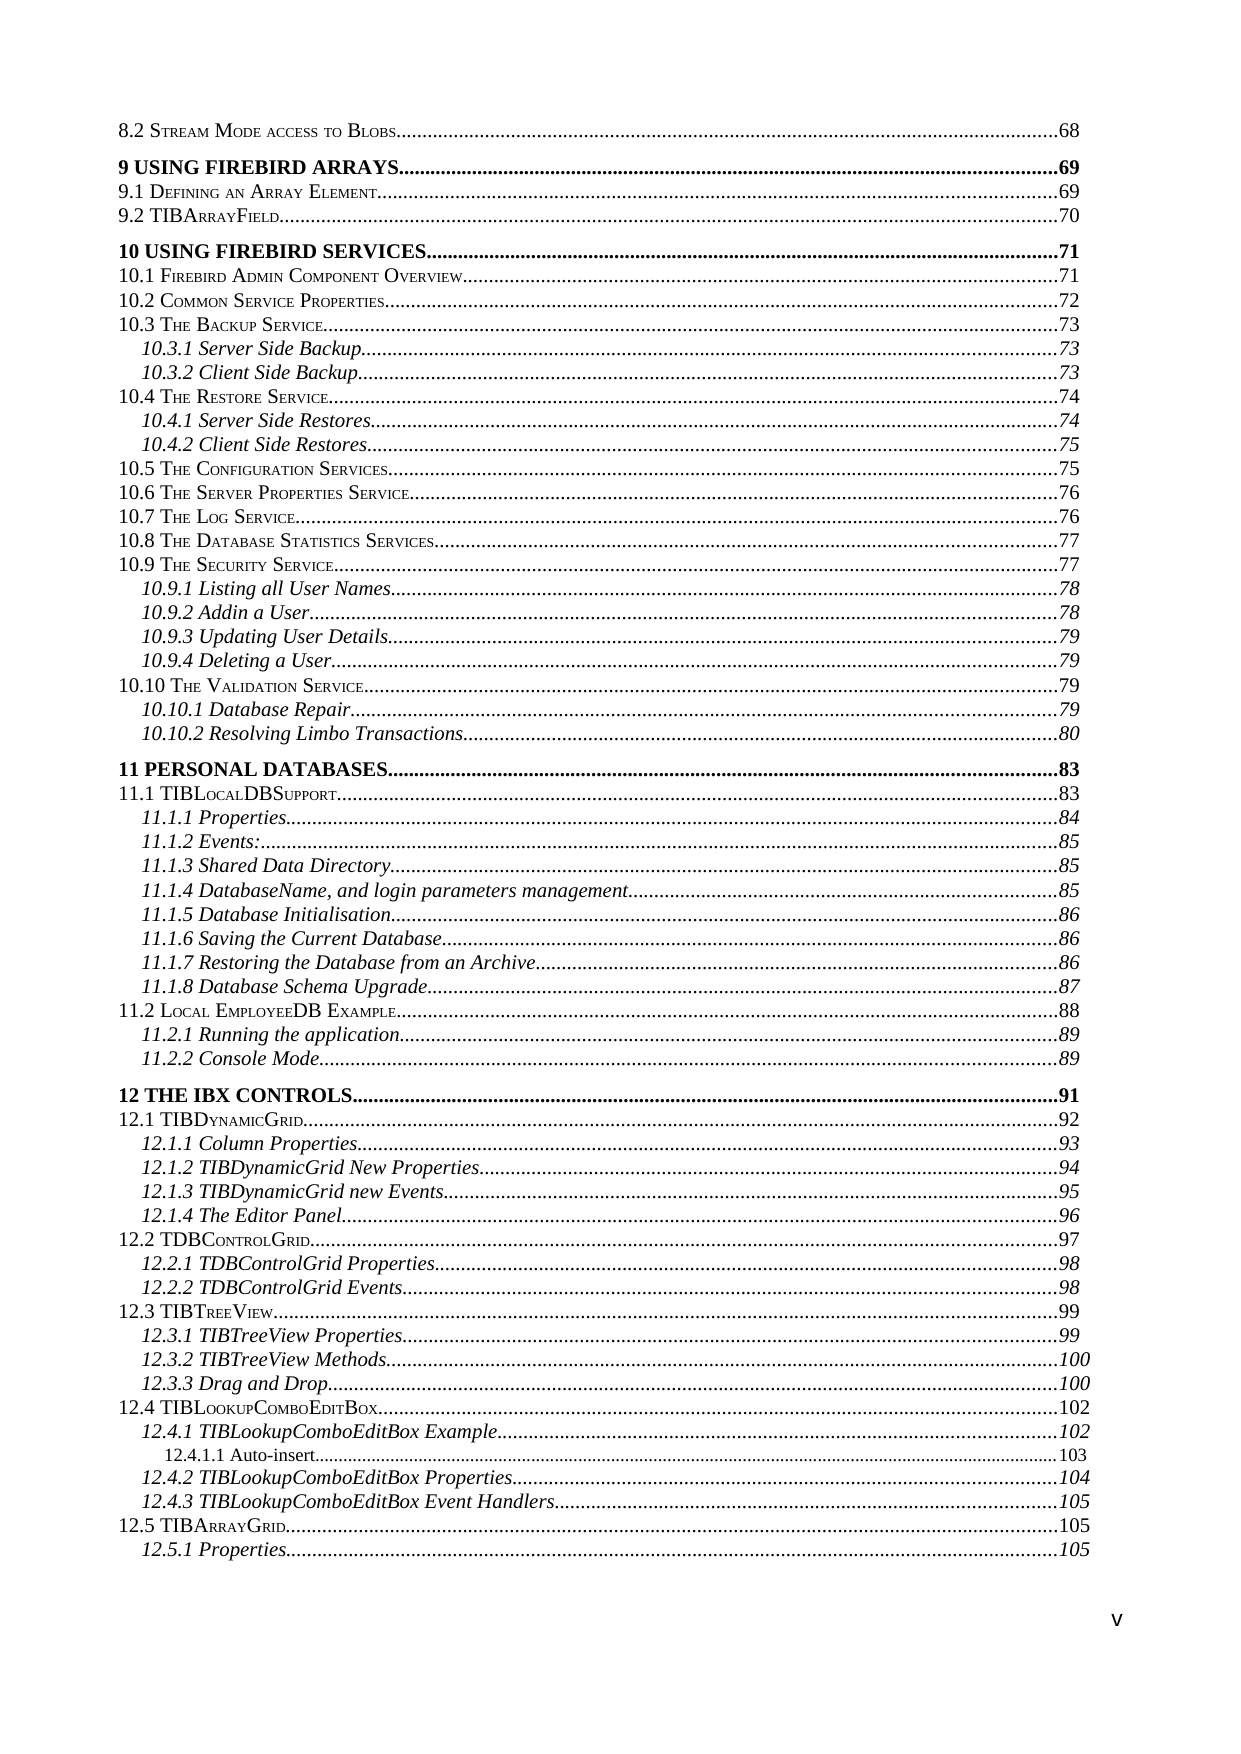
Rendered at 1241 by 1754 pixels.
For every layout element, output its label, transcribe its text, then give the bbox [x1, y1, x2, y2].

text 10.1 Firebird Admin Component Overview 71 [118, 263, 1122, 287]
text 11.1.3 Shared Data Directory 85 [141, 853, 1122, 877]
text 12.1 TIBDynamicGrid 92 [118, 1107, 1122, 1131]
text 12.4.1.1 Auto-insert 103 [164, 1443, 1122, 1465]
text 11 Personal Databases 83 [118, 757, 1122, 781]
text 12.5 TIBArrayGrid 105 [118, 1513, 1122, 1537]
text 12.2 TDBControlGrid 97 [118, 1227, 1122, 1251]
text 10.10.1 Database Repair 79 [141, 697, 1122, 721]
text 11.1.8 Database Schema Upgrade 87 [141, 974, 1122, 998]
text 9.1 Defining an Array Element 69 [118, 179, 1122, 203]
text 11.2.1 Running the application 89 [141, 1022, 1122, 1046]
text 10.6 The Server Properties Service 76 [118, 480, 1122, 504]
text 12.3.1 TIBTreeView Properties 99 [141, 1323, 1122, 1347]
text 12.4.3 TIBLookupComboEditBox Event Handlers 105 [141, 1489, 1122, 1513]
text 10.8 The Database Statistics Services 77 [118, 528, 1122, 552]
text 10.4.2 Client Side Restores 75 [141, 432, 1122, 456]
text 12.4.2 TIBLookupComboEditBox Properties 104 [141, 1465, 1122, 1489]
text 12.1.4 The Editor Panel 96 [141, 1203, 1122, 1227]
text 12.1.3 TIBDynamicGrid new Events 95 [141, 1179, 1122, 1203]
text 9.2 TIBArrayField 70 [118, 203, 1122, 227]
text 10.2 Common Service Properties 72 [118, 287, 1122, 312]
text 10.3.2 Client Side Backup 73 [141, 360, 1122, 384]
text 11.1.2 Events: 85 [141, 829, 1122, 853]
text 10.3 The Backup Service 73 [118, 312, 1122, 336]
text 12.3 TIBTreeView 99 [118, 1299, 1122, 1323]
text 11.1.6 Saving the Current Database 86 [141, 926, 1122, 950]
text 12.4 TIBLookupComboEditBox 102 [118, 1395, 1122, 1419]
text 10.5 The Configuration Services 75 [118, 456, 1122, 480]
text 12.1.2 TIBDynamicGrid New Properties 94 [141, 1155, 1122, 1179]
text 11.1 TIBLocalDBSupport 83 [118, 781, 1122, 805]
text 11.1.1 Properties 84 [141, 805, 1122, 829]
text 10.9.4 Deleting a User 79 [141, 648, 1122, 672]
text 10.10.2 Resolving Limbo Transactions 80 [141, 721, 1122, 745]
text 12.4.1 TIBLookupComboEditBox Example 102 [141, 1419, 1122, 1443]
text 10.9.3 Updating User Details 79 [141, 624, 1122, 648]
text 11.1.4 DatabaseName, and login parameters management 85 [141, 877, 1122, 902]
text 10 Using Firebird Services 71 [118, 239, 1122, 263]
text 10.7 The Log Service 76 [118, 504, 1122, 528]
text 10.3.1 Server Side Backup 73 [141, 336, 1122, 360]
text 12.2.2 TDBControlGrid Events 98 [141, 1275, 1122, 1299]
text 12 The IBX Controls 91 [118, 1082, 1122, 1107]
text 10.9.2 Addin a User 78 [141, 600, 1122, 624]
text 9 Using Firebird Arrays 69 [118, 155, 1122, 179]
text 11.1.5 Database Initialisation 86 [141, 902, 1122, 926]
text 10.10 The Validation Service 79 [118, 672, 1122, 697]
text 11.2.2 Console Mode 89 [141, 1046, 1122, 1070]
text 12.3.2 TIBTreeView Methods 100 [141, 1347, 1122, 1371]
text 10.9 The Security Service 77 [118, 552, 1122, 576]
text 8.2 Stream Mode access to Blobs 68 [118, 118, 1122, 142]
text 12.1.1 Column Properties 93 [141, 1131, 1122, 1155]
text 12.2.1 TDBControlGrid Properties 98 [141, 1251, 1122, 1275]
text 12.3.3 Drag and Drop 100 [141, 1371, 1122, 1395]
text 10.4.1 Server Side Restores 74 [141, 408, 1122, 432]
text 12.5.1 Properties 105 [141, 1537, 1122, 1561]
text 10.4 The Restore Service 74 [118, 384, 1122, 408]
text 11.2 Local EmployeeDB Example 88 [118, 998, 1122, 1022]
text 10.9.1 Listing all User Names 78 [141, 576, 1122, 600]
text 11.1.7 Restoring the Database from an Archive 86 [141, 950, 1122, 974]
